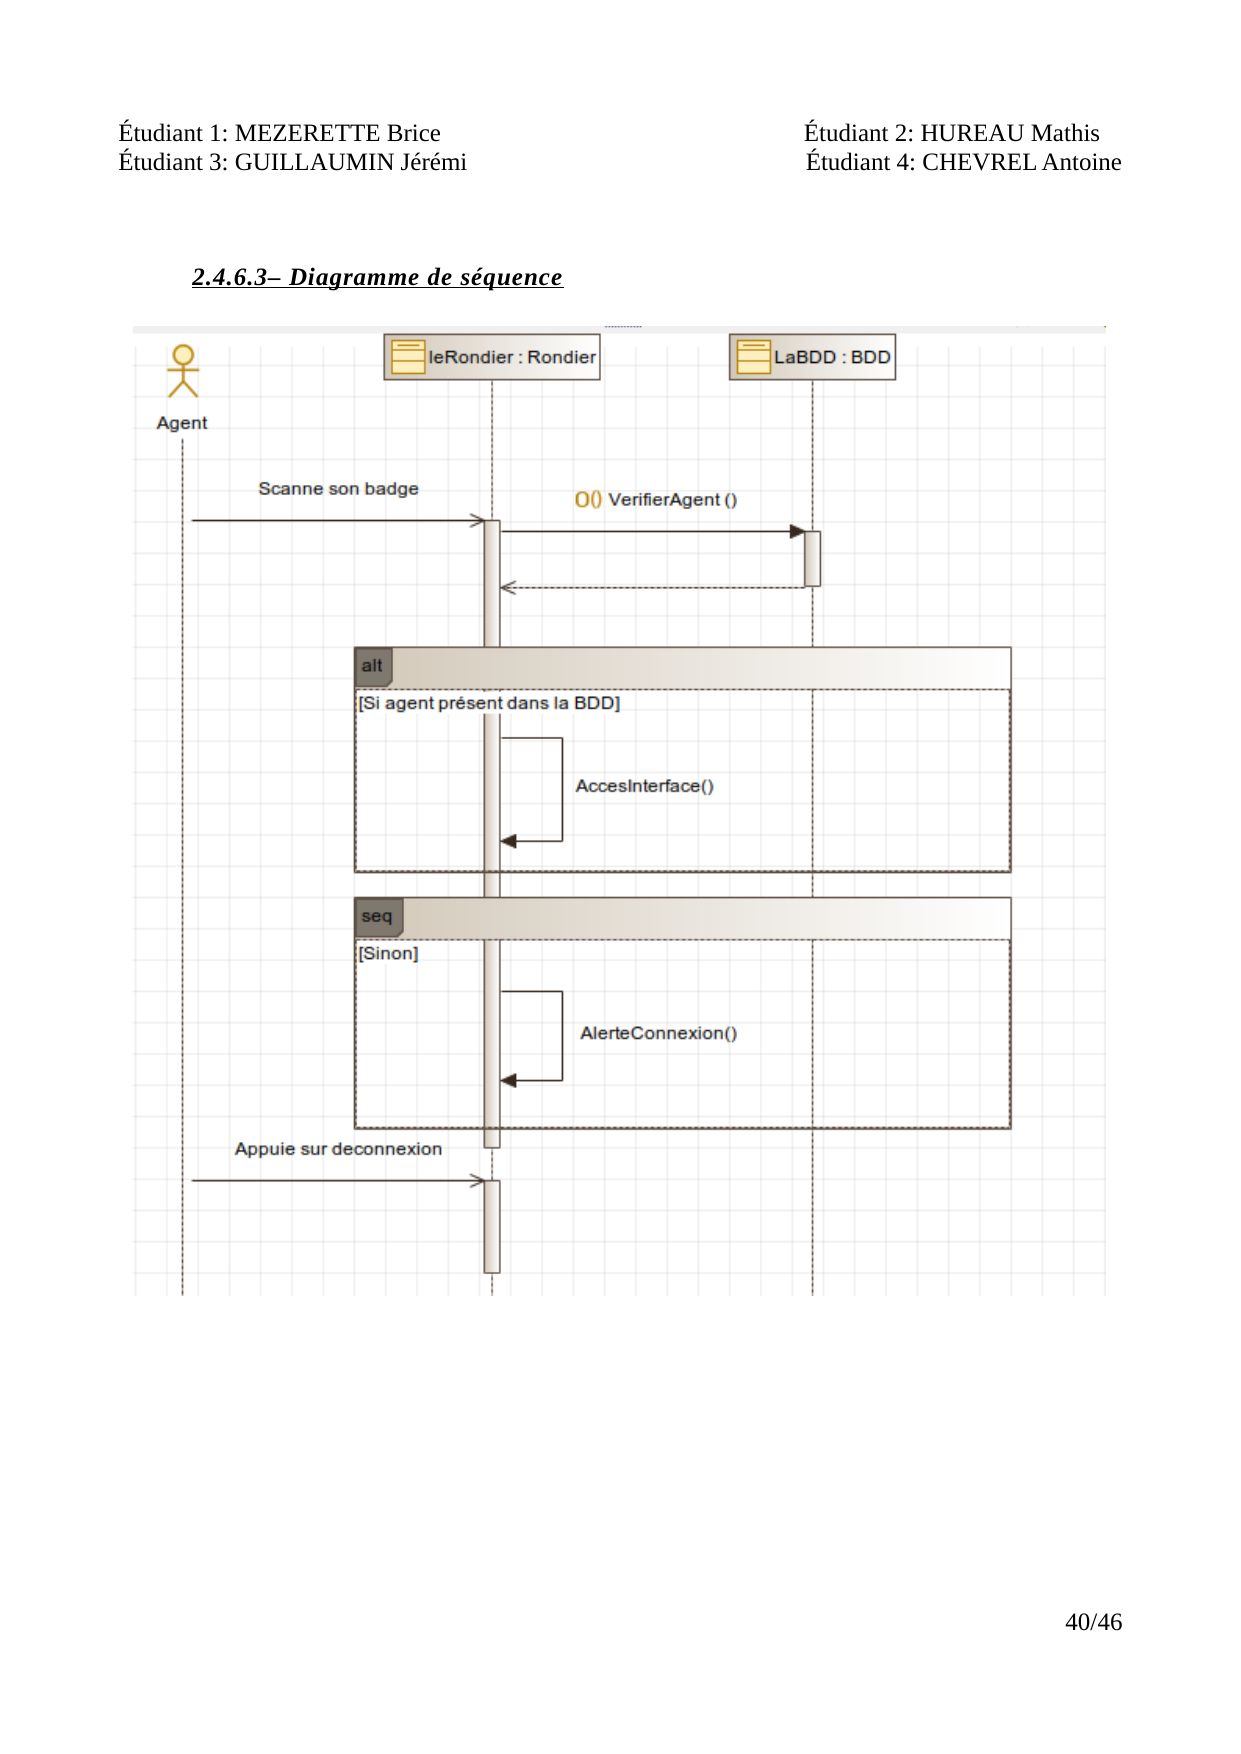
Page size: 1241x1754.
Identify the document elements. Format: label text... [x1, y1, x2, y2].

picture [132, 326, 1106, 1296]
text 2.4.6.3– Diagramme de séquence [118, 262, 1122, 291]
